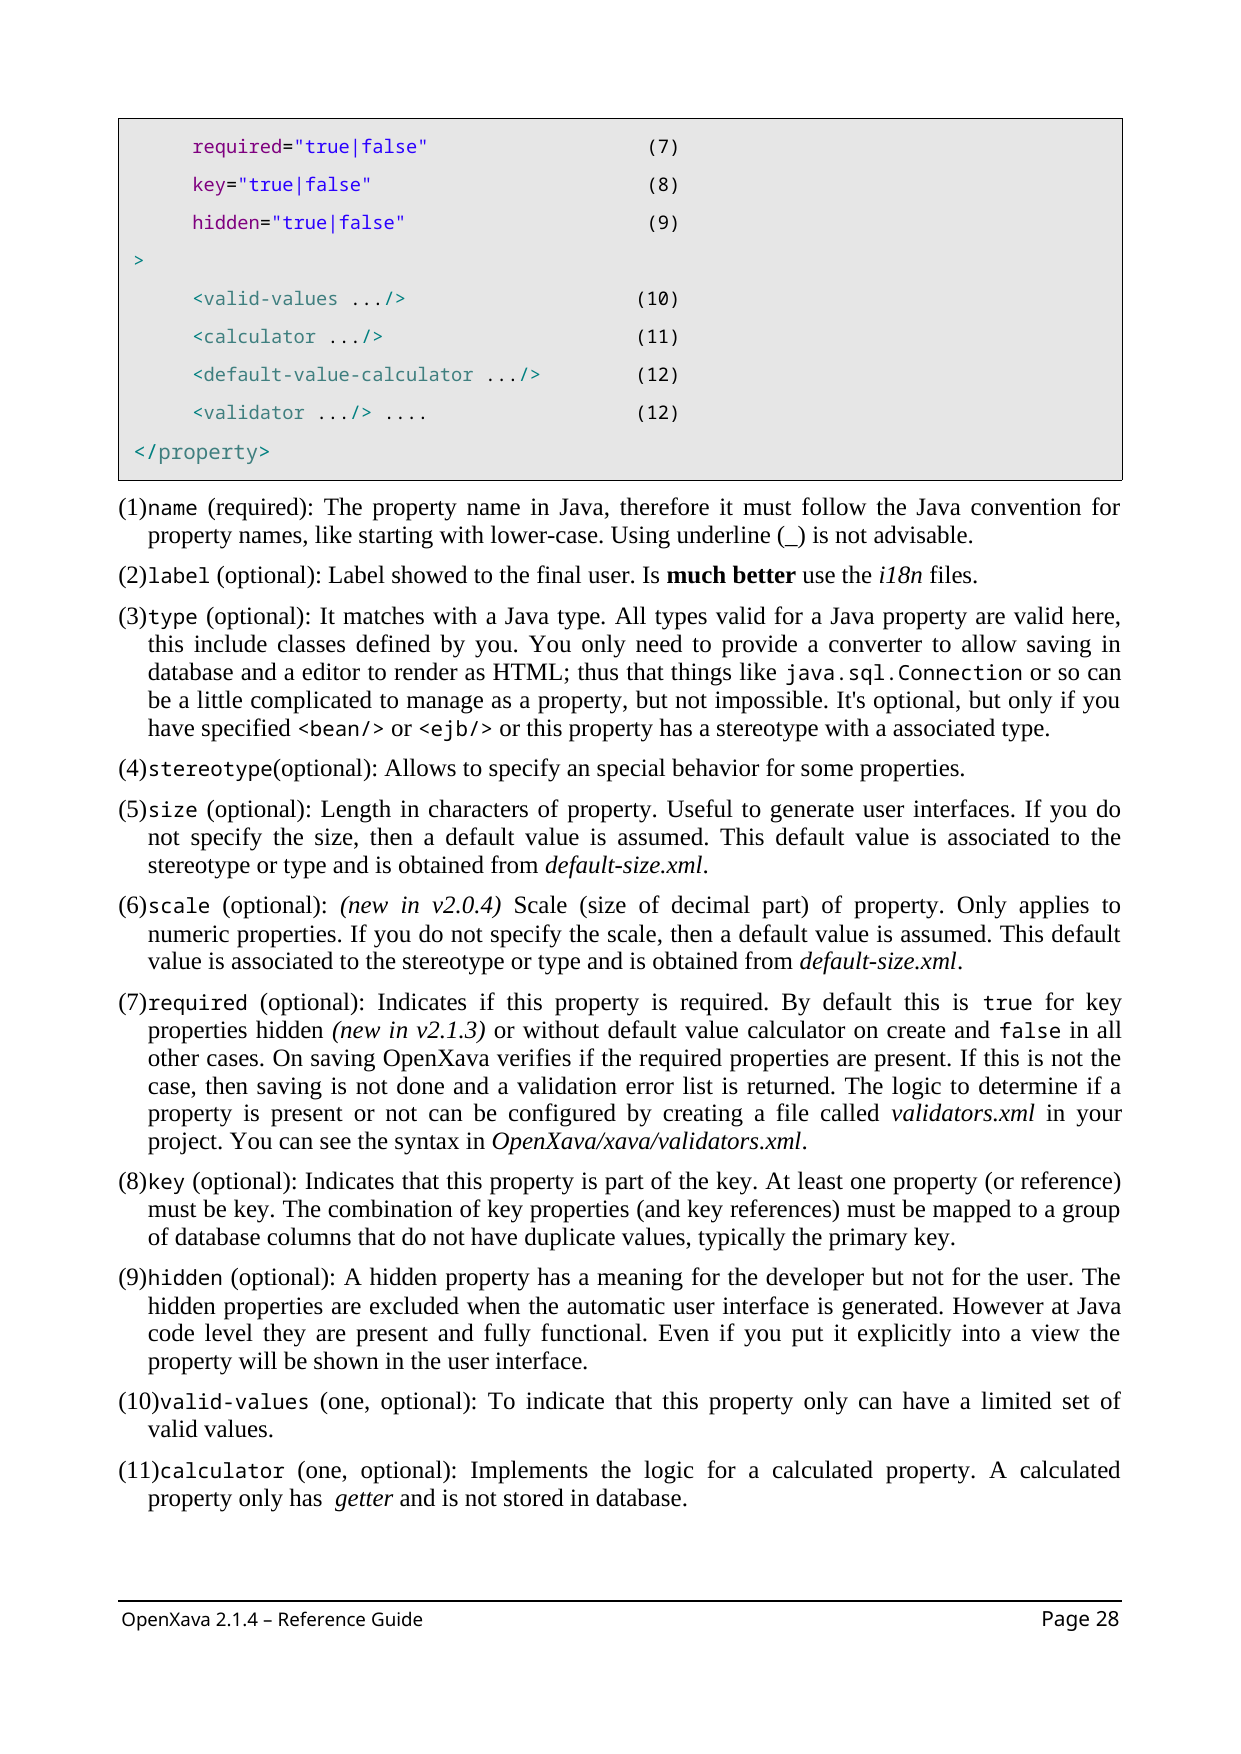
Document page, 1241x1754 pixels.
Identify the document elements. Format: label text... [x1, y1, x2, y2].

list required (optional): Indicates if this property is required. By default this is true for key properties hidden (new in v2.1.3) or without default value calculator on create and false in all other cases. On saving OpenXava verifies if the required properties are present. If this is not the case, then saving is not done and a validation error list is returned. The logic to determine if a property is present or not can be configured by creating a file called validators.xml in your project. You can see the syntax in OpenXava/xava/validators.xml. [118, 988, 1122, 1155]
text key="true|false" (8) [119, 156, 1122, 194]
list key (optional): Indicates that this property is part of the key. At least one property (or reference) must be key. The combination of key properties (and key references) must be mapped to a group of database columns that do not have duplicate values, typically the primary key. [118, 1167, 1122, 1251]
text <validator .../> .... (12) [119, 384, 1122, 422]
text <default-value-calculator .../> (12) [119, 346, 1122, 384]
text <valid-values .../> (10) [119, 270, 1122, 308]
list calculator (one, optional): Implements the logic for a calculated property. A calculated property only has getter and is not stored in database. [118, 1456, 1122, 1512]
list label (optional): Label showed to the final user. Is much better use the i18n files. [118, 561, 1122, 589]
list stereotype(optional): Allows to specify an special behavior for some properties. [118, 754, 1122, 783]
list hidden (optional): A hidden property has a meaning for the developer but not for the user. The hidden properties are excluded when the automatic user interface is generated. However at Java code level they are present and fully functional. Even if you put it explicitly into a view the property will be shown in the user interface. [118, 1263, 1122, 1375]
text required="true|false" (7) [119, 119, 1122, 156]
text hidden="true|false" (9) [119, 194, 1122, 232]
text <calculator .../> (11) [119, 308, 1122, 346]
list valid-values (one, optional): To indicate that this property only can have a limited set of valid values. [118, 1387, 1122, 1443]
text > [119, 232, 1122, 270]
list size (optional): Length in characters of property. Useful to generate user interfaces. If you do not specify the size, then a default value is assumed. This default value is associated to the stereotype or type and is obtained from default-size.xml. [118, 795, 1122, 879]
text </property> [119, 422, 1122, 480]
list name (required): The property name in Java, therefore it must follow the Java convention for property names, like starting with lower-case. Using underline (_) is not advisable. [118, 493, 1122, 549]
list type (optional): It matches with a Java type. All types valid for a Java property are valid here, this include classes defined by you. You only need to provide a converter to allow saving in database and a editor to render as HTML; thus that things like java.sql.Connection or so can be a little complicated to manage as a property, but not impossible. It's optional, but only if you have specified <bean/> or <ejb/> or this property has a stereotype with a associated type. [118, 602, 1122, 742]
list scale (optional): (new in v2.0.4) Scale (size of decimal part) of property. Only applies to numeric properties. If you do not specify the scale, then a default value is assumed. This default value is associated to the stereotype or type and is obtained from default-size.xml. [118, 891, 1122, 975]
